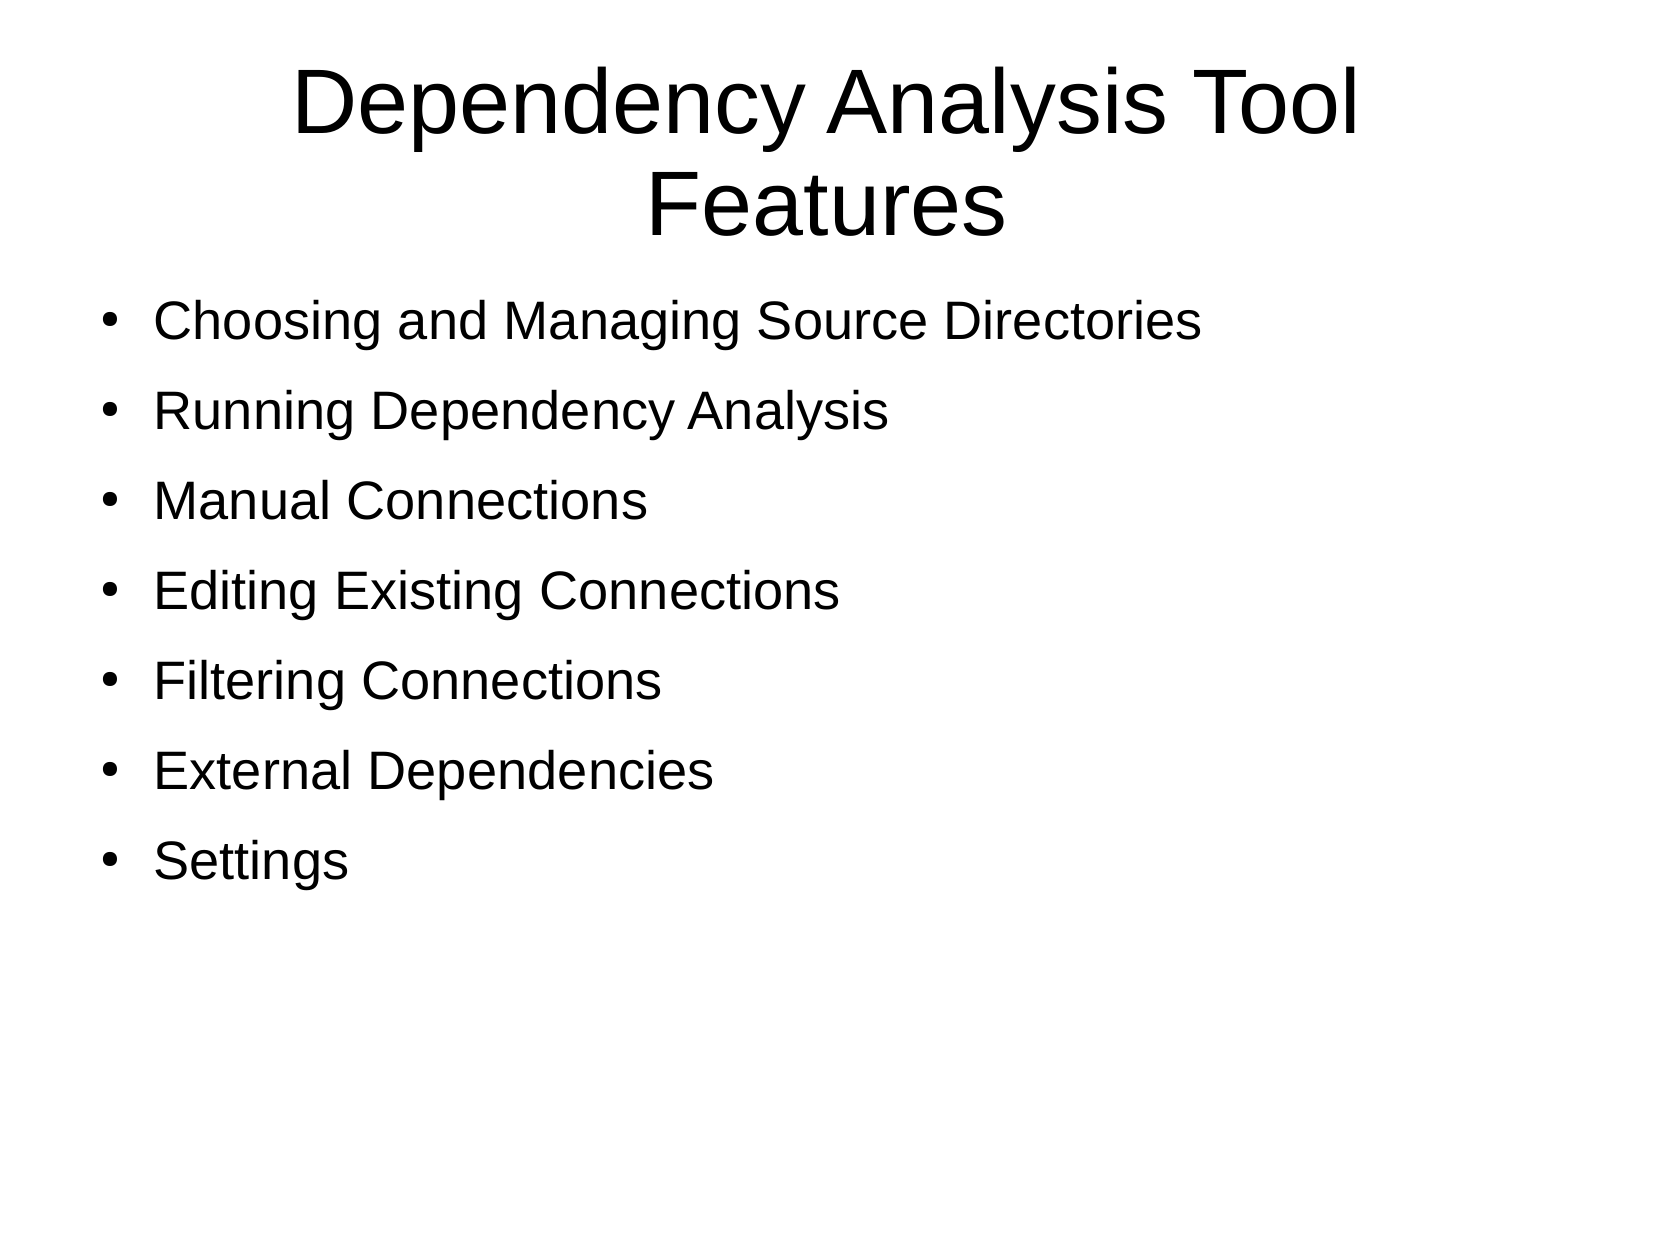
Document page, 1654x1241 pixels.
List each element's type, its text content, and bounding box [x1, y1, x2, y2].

list Choosing and Managing Source Directories Running Dependency Analysis Manual Connections Editing Existing Connections Filtering Connections External Dependencies Settings [82, 290, 1571, 1109]
title Dependency Analysis Tool Features [82, 49, 1571, 257]
